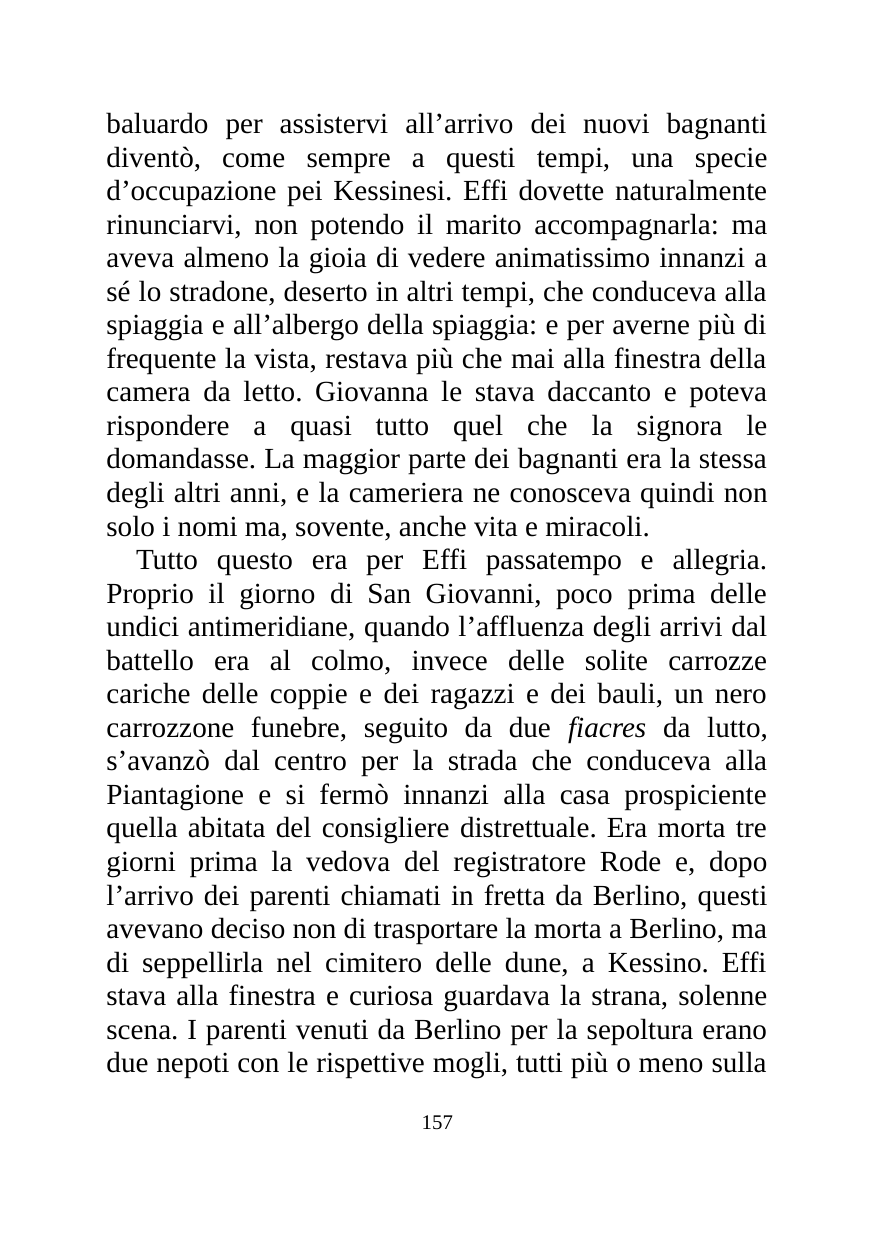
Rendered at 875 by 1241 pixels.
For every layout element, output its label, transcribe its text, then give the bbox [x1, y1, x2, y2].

text baluardo per assistervi all’arrivo dei nuovi bagnanti diventò, come sempre a questi tempi, una specie d’occupazione pei Kessinesi. Effi dovette naturalmente rinunciarvi, non potendo il marito accompagnarla: ma aveva almeno la gioia di vedere animatissimo innanzi a sé lo stradone, deserto in altri tempi, che conduceva alla spiaggia e all’albergo della spiaggia: e per averne più di frequente la vista, restava più che mai alla finestra della camera da letto. Giovanna le stava daccanto e poteva rispondere a quasi tutto quel che la signora le domandasse. La maggior parte dei bagnanti era la stessa degli altri anni, e la cameriera ne conosceva quindi non solo i nomi ma, sovente, anche vita e miracoli. [106, 106, 768, 542]
text Tutto questo era per Effi passatempo e allegria. Proprio il giorno di San Giovanni, poco prima delle undici antimeridiane, quando l’affluenza degli arrivi dal battello era al colmo, invece delle solite carrozze cariche delle coppie e dei ragazzi e dei bauli, un nero carrozzone funebre, seguito da due fiacres da lutto, s’avanzò dal centro per la strada che conduceva alla Piantagione e si fermò innanzi alla casa prospiciente quella abitata del consigliere distrettuale. Era morta tre giorni prima la vedova del registratore Rode e, dopo l’arrivo dei parenti chiamati in fretta da Berlino, questi avevano deciso non di trasportare la morta a Berlino, ma di seppellirla nel cimitero delle dune, a Kessino. Effi stava alla finestra e curiosa guardava la strana, solenne scena. I parenti venuti da Berlino per la sepoltura erano due nepoti con le rispettive mogli, tutti più o meno sulla [106, 542, 768, 1079]
